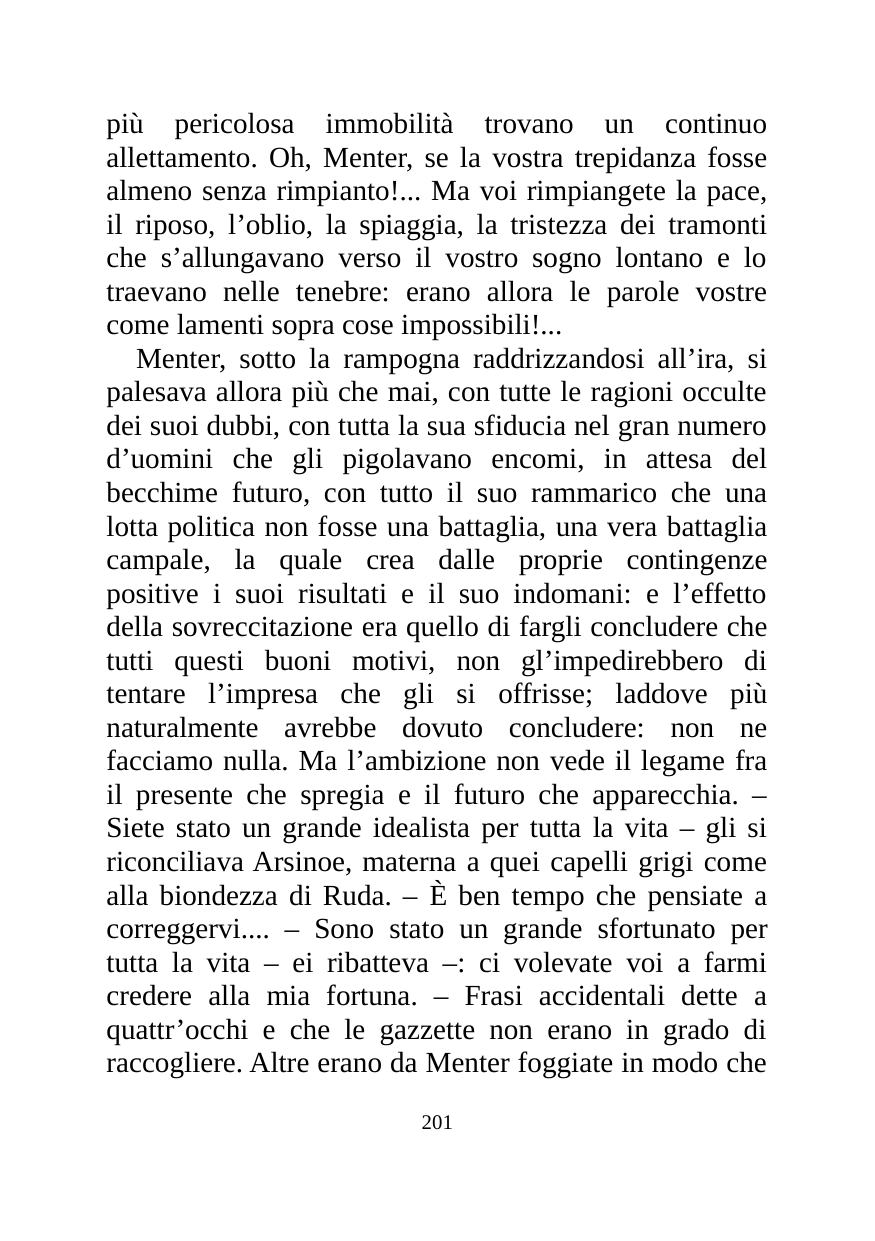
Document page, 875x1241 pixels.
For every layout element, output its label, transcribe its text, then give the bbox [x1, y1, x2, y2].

text Menter, sotto la rampogna raddrizzandosi all’ira, si palesava allora più che mai, con tutte le ragioni occulte dei suoi dubbi, con tutta la sua sfiducia nel gran numero d’uomini che gli pigolavano encomi, in attesa del becchime futuro, con tutto il suo rammarico che una lotta politica non fosse una battaglia, una vera battaglia campale, la quale crea dalle proprie contingenze positive i suoi risultati e il suo indomani: e l’effetto della sovreccitazione era quello di fargli concludere che tutti questi buoni motivi, non gl’impedirebbero di tentare l’impresa che gli si offrisse; laddove più naturalmente avrebbe dovuto concludere: non ne facciamo nulla. Ma l’ambizione non vede il legame fra il presente che spregia e il futuro che apparecchia. – Siete stato un grande idealista per tutta la vita – gli si riconciliava Arsinoe, materna a quei capelli grigi come alla biondezza di Ruda. – È ben tempo che pensiate a correggervi.... – Sono stato un grande sfortunato per tutta la vita – ei ribatteva –: ci volevate voi a farmi credere alla mia fortuna. – Frasi accidentali dette a quattr’occhi e che le gazzette non erano in grado di raccogliere. Altre erano da Menter foggiate in modo che [106, 341, 768, 1079]
text più pericolosa immobilità trovano un continuo allettamento. Oh, Menter, se la vostra trepidanza fosse almeno senza rimpianto!... Ma voi rimpiangete la pace, il riposo, l’oblio, la spiaggia, la tristezza dei tramonti che s’allungavano verso il vostro sogno lontano e lo traevano nelle tenebre: erano allora le parole vostre come lamenti sopra cose impossibili!... [106, 106, 768, 341]
